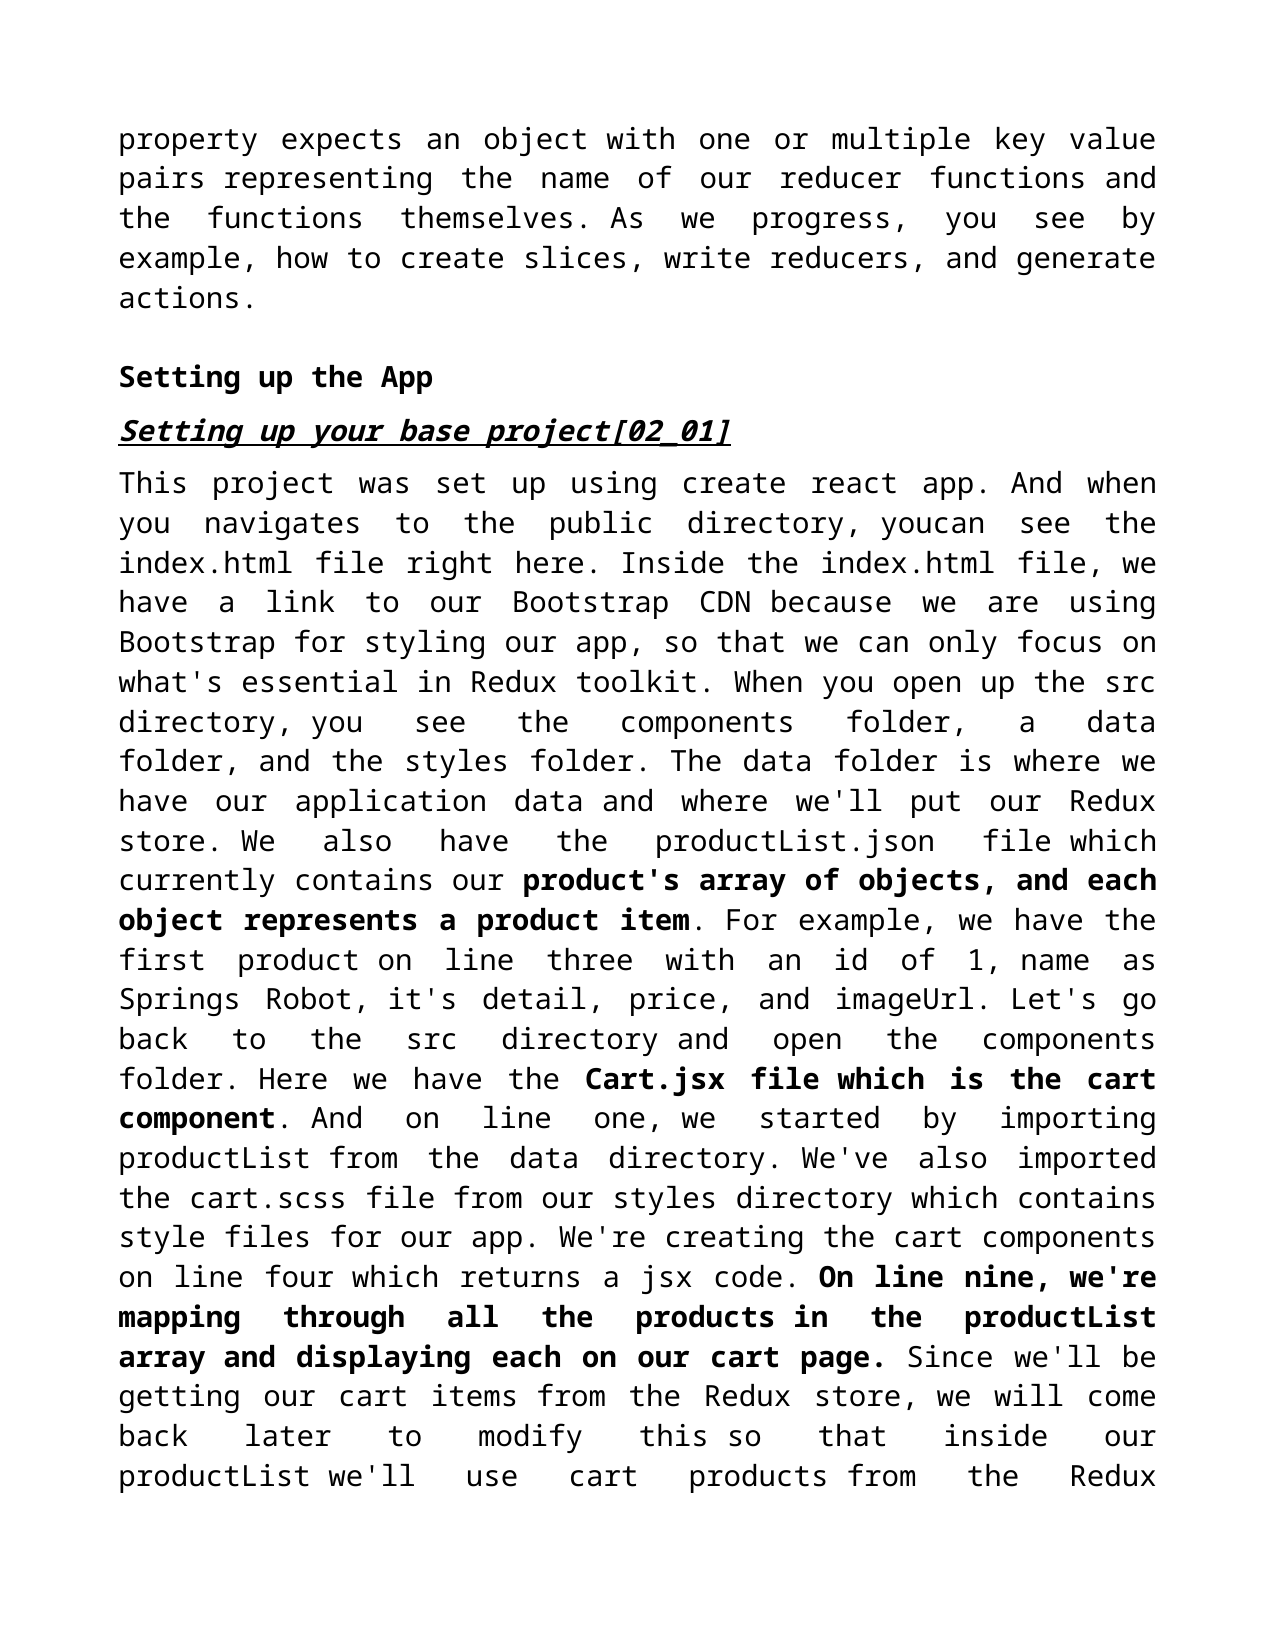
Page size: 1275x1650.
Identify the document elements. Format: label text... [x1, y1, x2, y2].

text Setting up the App [118, 356, 1157, 396]
text property expects an object with one or multiple key value pairs representing the name of our reducer functions and the functions themselves. As we progress, you see by example, how to create slices, write reducers, and generate actions. [118, 118, 1157, 317]
text This project was set up using create react app. And when you navigates to the public directory, youcan see the index.html file right here. Inside the index.html file, we have a link to our Bootstrap CDN because we are using Bootstrap for styling our app, so that we can only focus on what's essential in Redux toolkit. When you open up the src directory, you see the components folder, a data folder, and the styles folder. The data folder is where we have our application data and where we'll put our Redux store. We also have the productList.json file which currently contains our product's array of objects, and each object represents a product item. For example, we have the first product on line three with an id of 1, name as Springs Robot, it's detail, price, and imageUrl. Let's go back to the src directory and open the components folder. Here we have the Cart.jsx file which is the cart component. And on line one, we started by importing productList from the data directory. We've also imported the cart.scss file from our styles directory which contains style files for our app. We're creating the cart components on line four which returns a jsx code. On line nine, we're mapping through all the products in the productList array and displaying each on our cart page. Since we'll be getting our cart items from the Redux store, we will come back later to modify this so that inside our productList we'll use cart products from the Redux [118, 463, 1157, 1494]
subtitle Setting up your base project[02_01] [118, 411, 1157, 450]
